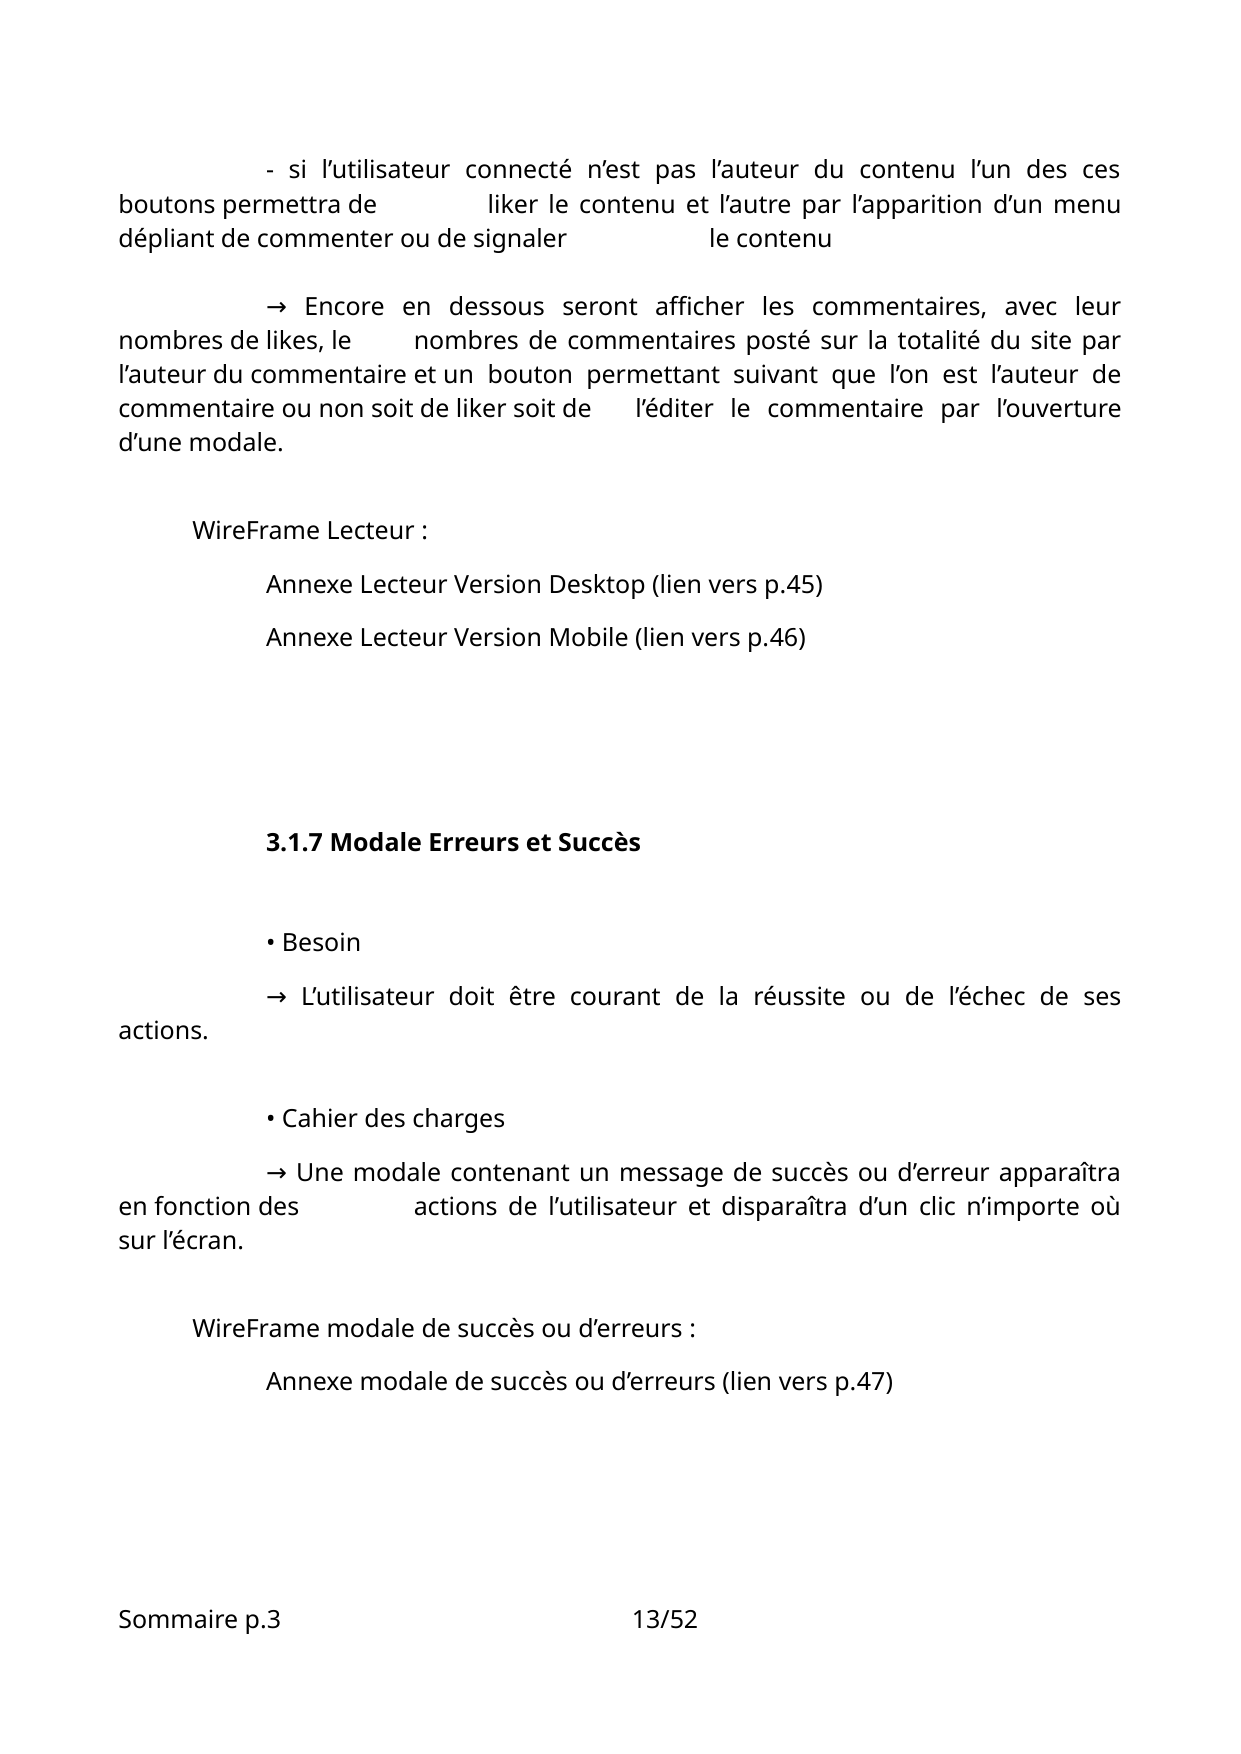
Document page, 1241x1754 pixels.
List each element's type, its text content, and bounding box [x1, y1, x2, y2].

text Annexe modale de succès ou d’erreurs (lien vers p.40) [118, 1364, 1122, 1398]
text • Besoin [118, 925, 1122, 959]
text → L’utilisateur doit être courant de la réussite ou de l’échec de ses actions. [118, 979, 1122, 1047]
text WireFrame modale de succès ou d’erreurs : [118, 1310, 1122, 1344]
text → Encore en dessous seront afficher les commentaires, avec leur nombres de likes, le nombres de commentaires posté sur la totalité du site par l’auteur du commentaire et un bouton permettant suivant que l’on est l’auteur de commentaire ou non soit de liker soit de l’éditer le commentaire par l’ouverture d’une modale. [118, 288, 1122, 459]
text → Une modale contenant un message de succès ou d’erreur apparaîtra en fonction des actions de l’utilisateur et disparaîtra d’un clic n’importe où sur l’écran. [118, 1154, 1122, 1256]
subtitle 3.1.7 Modale Erreurs et Succès [118, 824, 1122, 859]
text Annexe Lecteur Version Mobile (lien vers p.39) [118, 620, 1122, 654]
text WireFrame Lecteur : [118, 512, 1122, 547]
text • Cahier des charges [118, 1101, 1122, 1134]
text Annexe Lecteur Version Desktop (lien vers p.38) [118, 566, 1122, 600]
text - si l’utilisateur connecté n’est pas l’auteur du contenu l’un des ces boutons permettra de liker le contenu et l’autre par l’apparition d’un menu dépliant de commenter ou de signaler le contenu [118, 152, 1122, 254]
